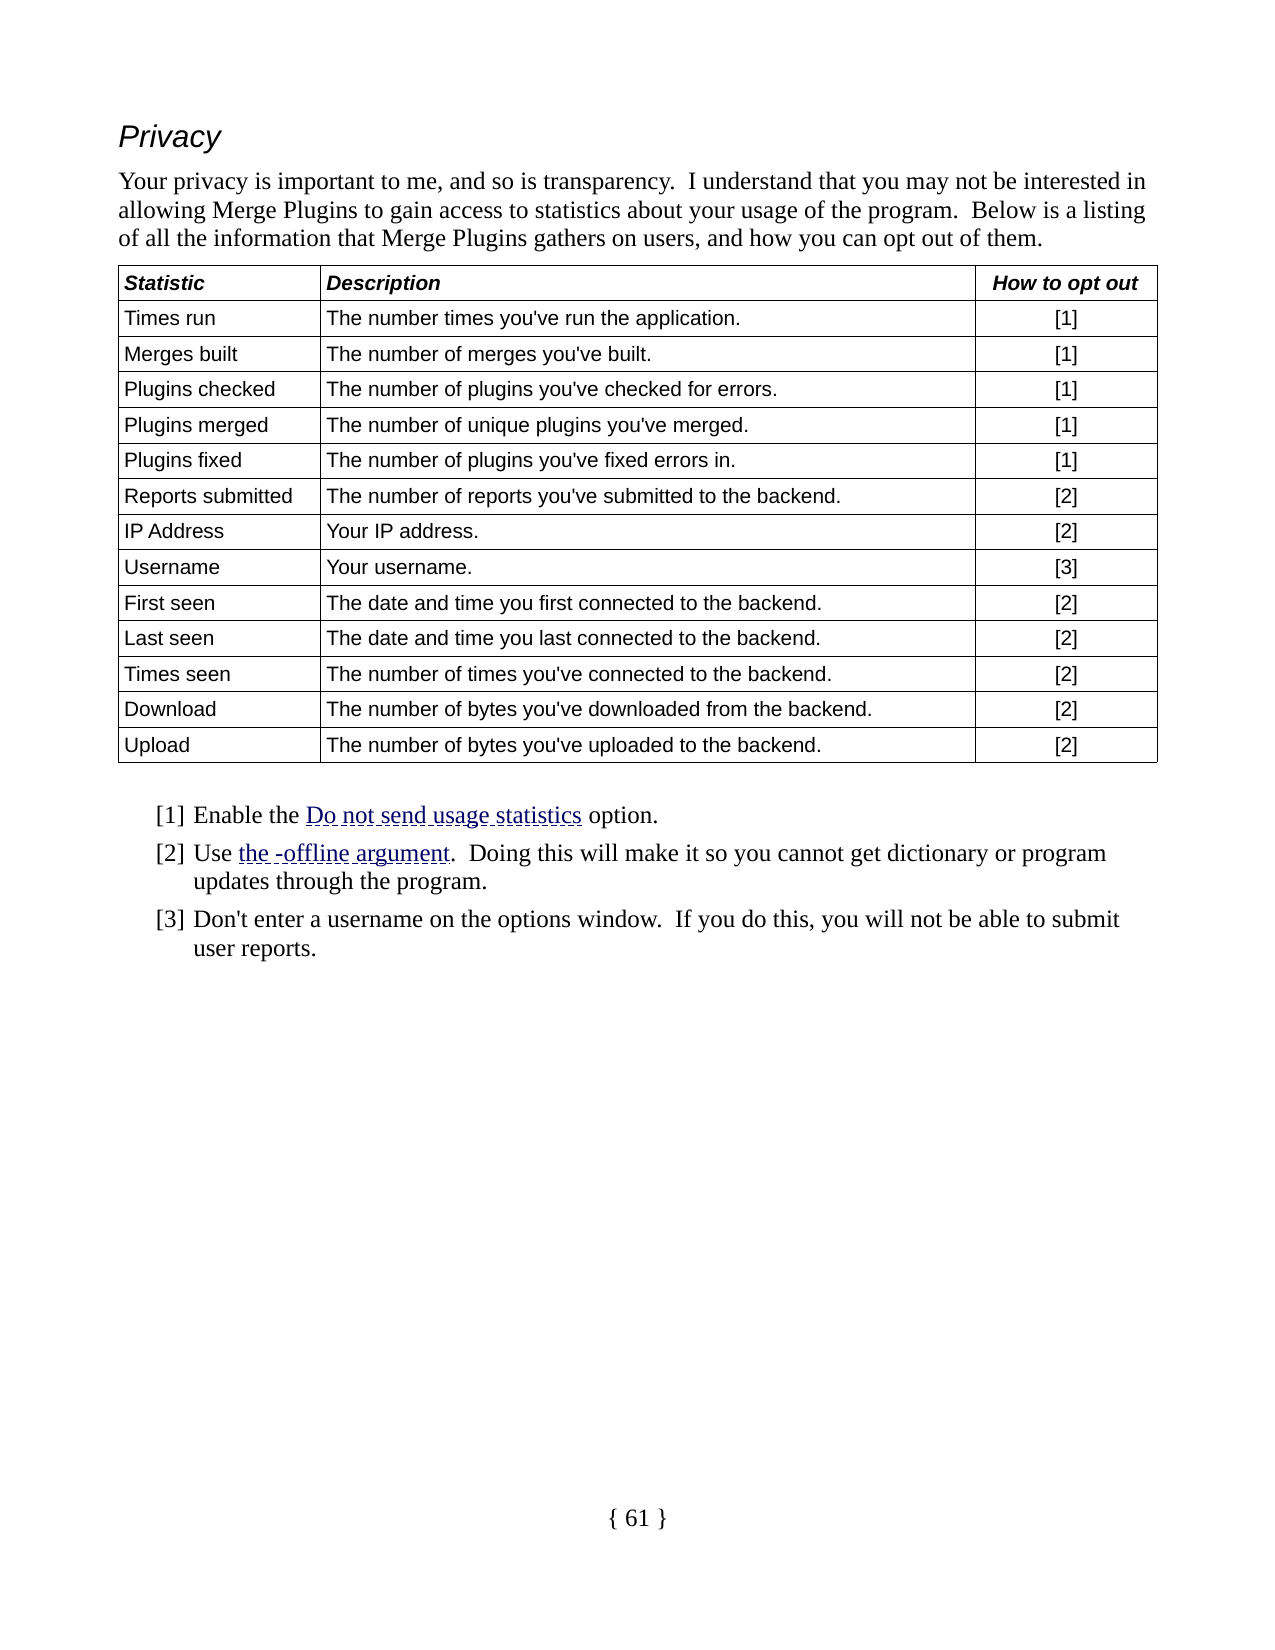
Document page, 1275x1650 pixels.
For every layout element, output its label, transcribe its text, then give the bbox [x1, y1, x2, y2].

subtitle Privacy [118, 118, 1157, 154]
table_cell Download [119, 692, 320, 727]
table_cell The number of plugins you've fixed errors in. [321, 444, 975, 478]
table_header Description [321, 266, 975, 300]
list Use the -offline argument. Doing this will make it so you cannot get dictionary or program updates through the program. [156, 838, 1157, 895]
table_cell The number of plugins you've checked for errors. [321, 372, 975, 407]
table_cell The date and time you last connected to the backend. [321, 621, 975, 656]
table_cell [1] [976, 372, 1157, 407]
table_cell Plugins merged [119, 408, 320, 442]
table_cell [2] [976, 586, 1157, 620]
table_header How to opt out [976, 266, 1157, 300]
table_cell Reports submitted [119, 479, 320, 513]
table_cell [2] [976, 692, 1157, 727]
table_cell The date and time you first connected to the backend. [321, 586, 975, 620]
text Your privacy is important to me, and so is transparency. I understand that you may not be interested in allowing Merge Plugins to gain access to statistics about your usage of the program. Below is a listing of all the information that Merge Plugins gathers on users, and how you can opt out of them. [118, 166, 1157, 252]
list Don't enter a username on the options window. If you do this, you will not be able to submit user reports. [156, 904, 1157, 962]
table_cell The number of bytes you've uploaded to the backend. [321, 728, 975, 762]
table_cell [1] [976, 337, 1157, 371]
table_cell First seen [119, 586, 320, 620]
table_cell [2] [976, 657, 1157, 691]
table_cell Plugins fixed [119, 444, 320, 478]
table_cell [2] [976, 728, 1157, 762]
table_cell The number of bytes you've downloaded from the backend. [321, 692, 975, 727]
table_cell Plugins checked [119, 372, 320, 407]
table_cell [2] [976, 479, 1157, 513]
list Enable the Do not send usage statistics option. [156, 800, 1157, 829]
table_cell [1] [976, 408, 1157, 442]
table_cell Times run [119, 301, 320, 336]
table_cell Your IP address. [321, 515, 975, 549]
table_cell Last seen [119, 621, 320, 656]
table_cell The number of reports you've submitted to the backend. [321, 479, 975, 513]
table_cell The number times you've run the application. [321, 301, 975, 336]
table_cell Upload [119, 728, 320, 762]
table_cell Merges built [119, 337, 320, 371]
table_cell [2] [976, 621, 1157, 656]
table_cell [1] [976, 301, 1157, 336]
table_cell Username [119, 550, 320, 584]
table_cell The number of times you've connected to the backend. [321, 657, 975, 691]
table_cell [2] [976, 515, 1157, 549]
table_cell Times seen [119, 657, 320, 691]
table_cell The number of merges you've built. [321, 337, 975, 371]
table_cell Your username. [321, 550, 975, 584]
table_cell [3] [976, 550, 1157, 584]
table_cell The number of unique plugins you've merged. [321, 408, 975, 442]
table_header Statistic [119, 266, 320, 300]
table_cell [1] [976, 444, 1157, 478]
table_cell IP Address [119, 515, 320, 549]
